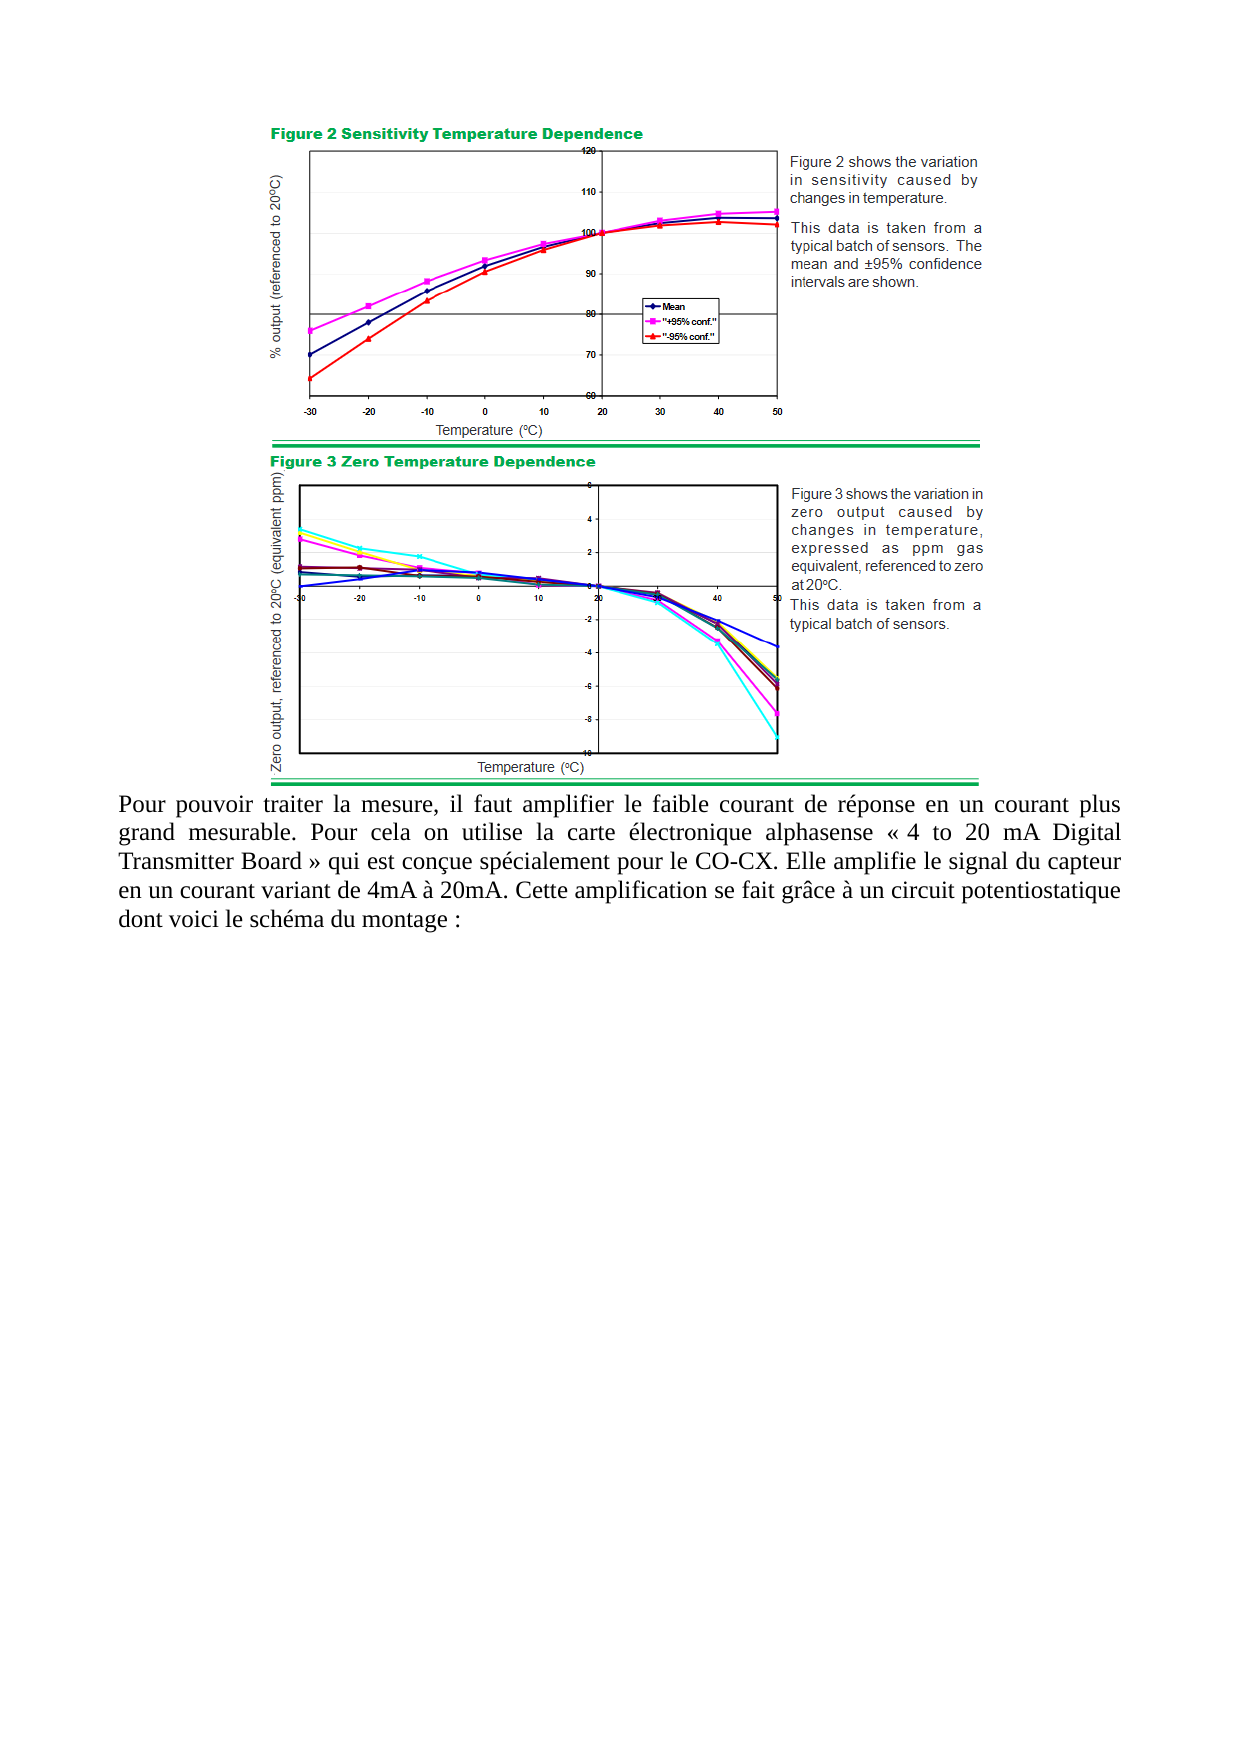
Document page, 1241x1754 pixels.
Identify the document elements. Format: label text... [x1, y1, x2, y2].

picture [250, 118, 990, 789]
text Pour pouvoir traiter la mesure, il faut amplifier le faible courant de réponse en un courant plus grand mesurable. Pour cela on utilise la carte électronique alphasense « 4 to 20 mA Digital Transmitter Board » qui est conçue spécialement pour le CO-CX. Elle amplifie le signal du capteur en un courant variant de 4mA à 20mA. Cette amplification se fait grâce à un circuit potentiostatique dont voici le schéma du montage : [118, 789, 1122, 932]
